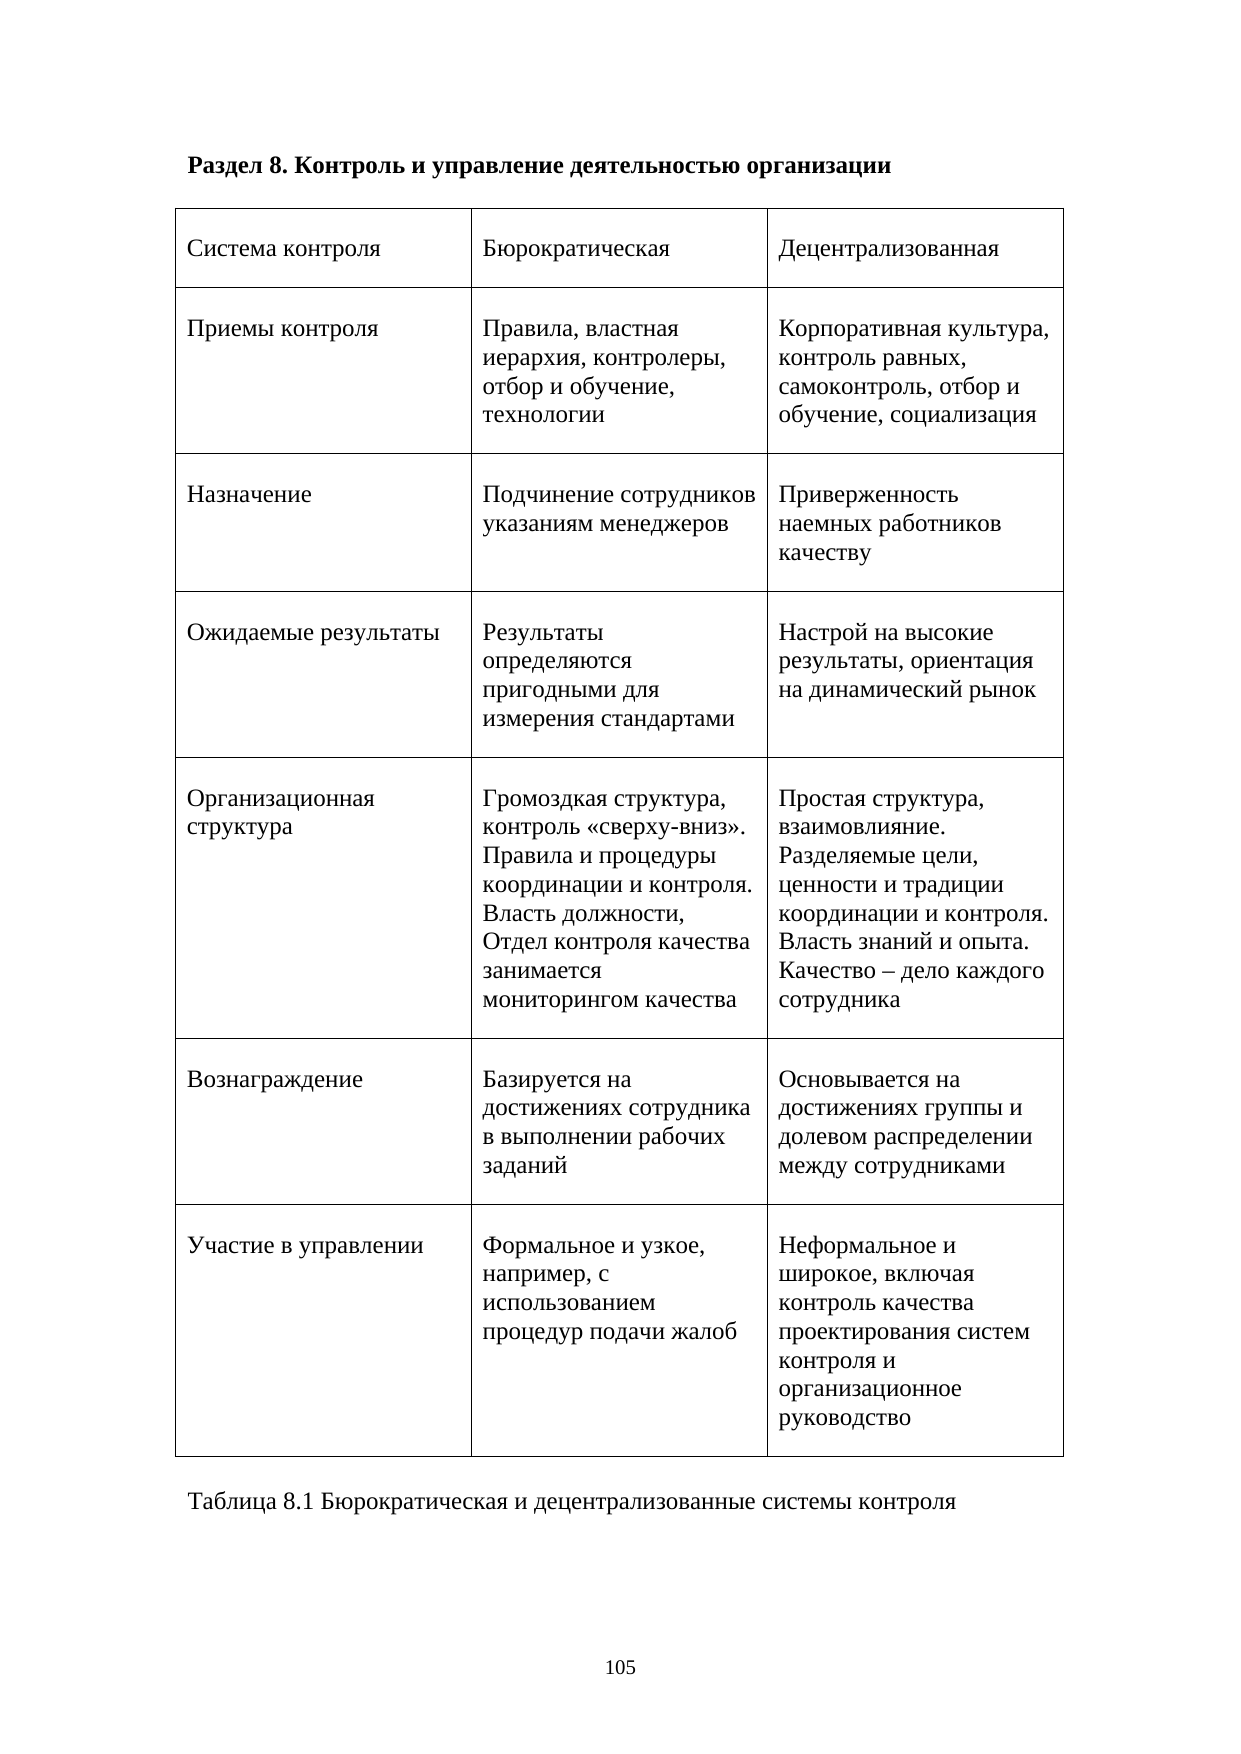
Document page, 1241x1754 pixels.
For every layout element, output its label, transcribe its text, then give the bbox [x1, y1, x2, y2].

text Раздел 8. Контроль и управление деятельностью организации [187, 150, 1053, 179]
table_cell Результаты определяются пригодными для измерения стандартами [472, 592, 767, 757]
text Таблица 8.1 Бюрократическая и децентрализованные системы контроля [187, 1486, 1053, 1514]
table_header Бюрократическая [472, 209, 767, 287]
table_cell Правила, властная иерархия, контролеры, отбор и обучение, технологии [472, 288, 767, 453]
table_cell Основывается на достижениях группы и долевом распределении между сотрудниками [768, 1039, 1063, 1204]
table_cell Корпоративная культура, контроль равных, самоконтроль, отбор и обучение, социализация [768, 288, 1063, 453]
table_cell Простая структура, взаимовлияние. Разделяемые цели, ценности и традиции координации и контроля. Власть знаний и опыта. Качество – дело каждого сотрудника [768, 758, 1063, 1038]
table_cell Подчинение сотрудников указаниям менеджеров [472, 454, 767, 591]
table_cell Организационная структура [176, 758, 471, 1038]
table_cell Громоздкая структура, контроль «сверху-вниз». Правила и процедуры координации и контроля. Власть должности, Отдел контроля качества занимается мониторингом качества [472, 758, 767, 1038]
table_cell Приемы контроля [176, 288, 471, 453]
table_cell Ожидаемые результаты [176, 592, 471, 757]
table_cell Назначение [176, 454, 471, 591]
table_cell Неформальное и широкое, включая контроль качества проектирования систем контроля и организационное руководство [768, 1205, 1063, 1456]
table_cell Формальное и узкое, например, с использованием процедур подачи жалоб [472, 1205, 767, 1456]
table_cell Базируется на достижениях сотрудника в выполнении рабочих заданий [472, 1039, 767, 1204]
table_cell Участие в управлении [176, 1205, 471, 1456]
table_header Система контроля [176, 209, 471, 287]
table_cell Вознаграждение [176, 1039, 471, 1204]
table_cell Приверженность наемных работников качеству [768, 454, 1063, 591]
table_header Децентрализованная [768, 209, 1063, 287]
table_cell Настрой на высокие результаты, ориентация на динамический рынок [768, 592, 1063, 757]
